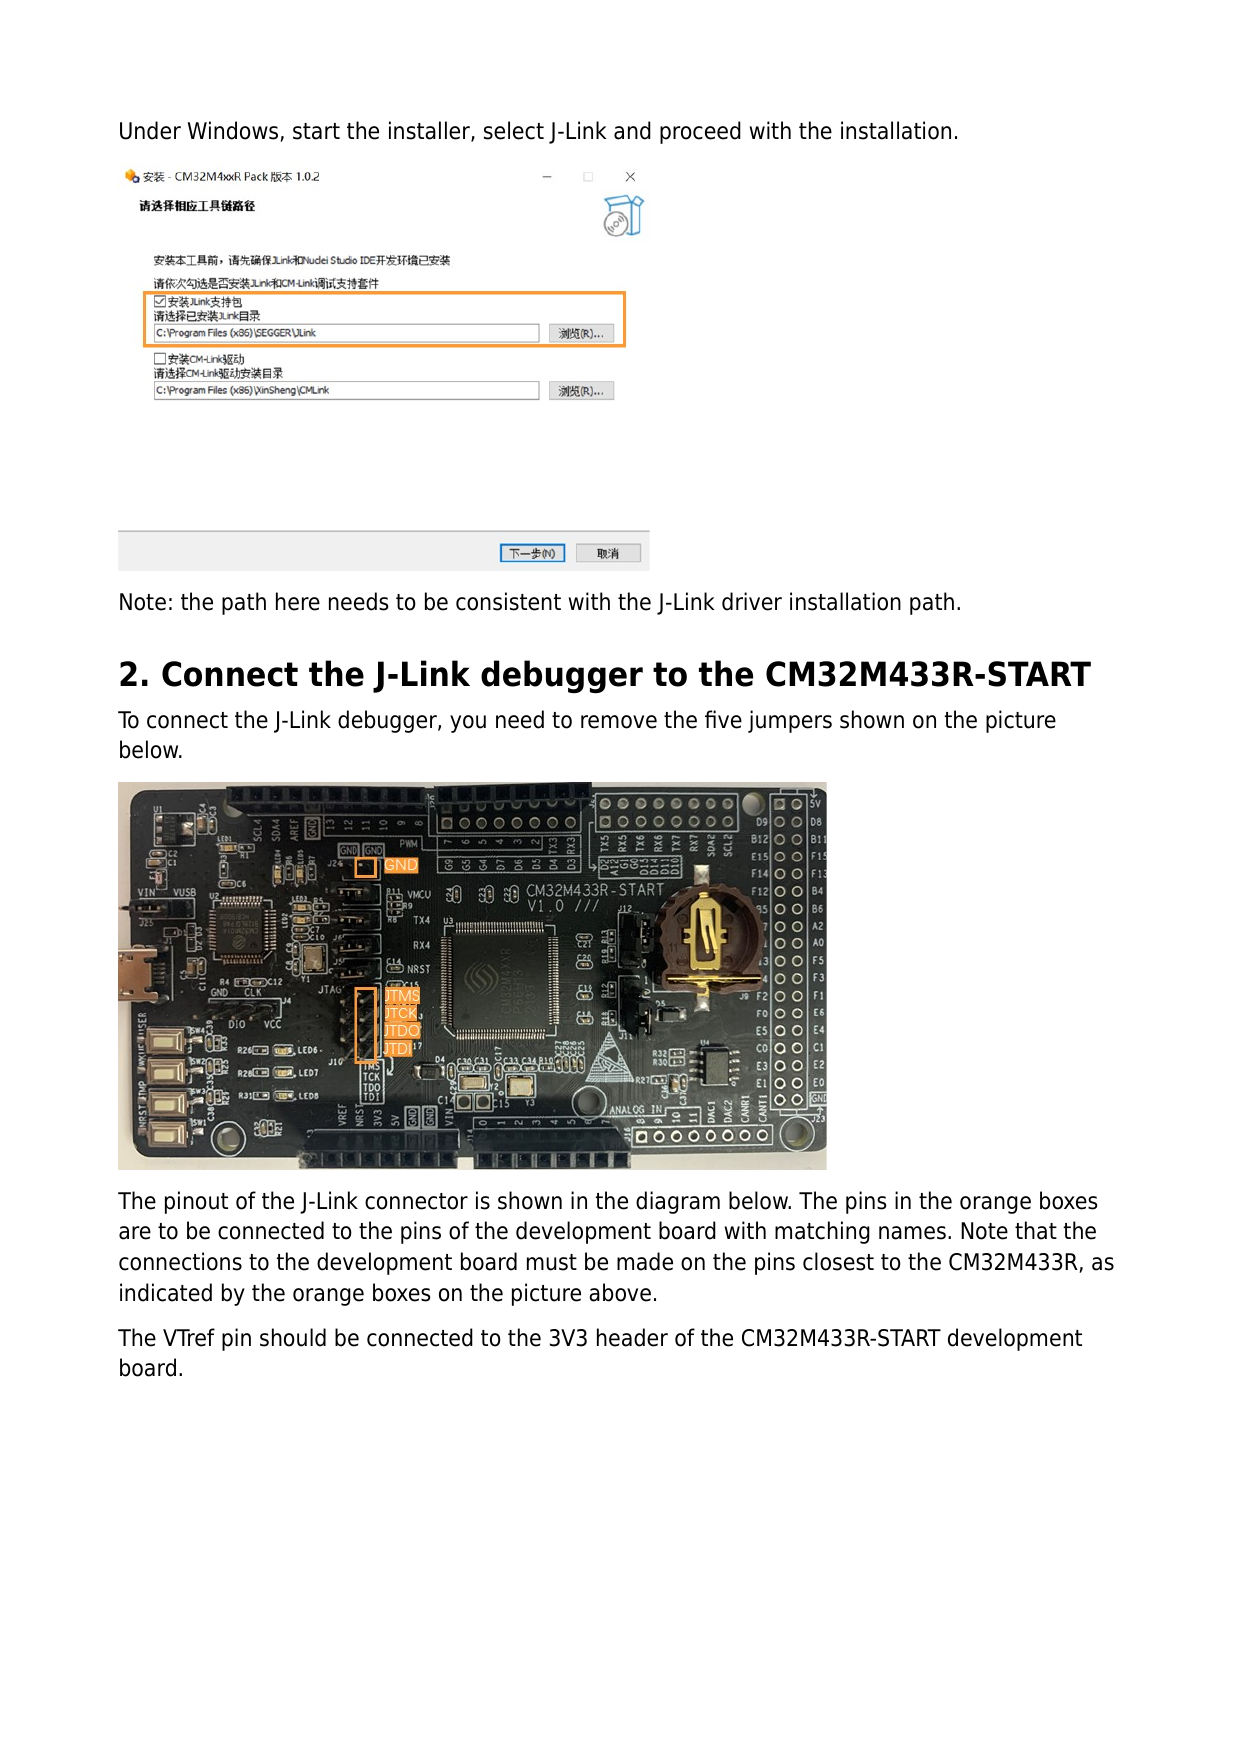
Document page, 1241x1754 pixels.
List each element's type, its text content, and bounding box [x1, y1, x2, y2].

text The VTref pin should be connected to the 3V3 header of the CM32M433R-START development board. [118, 1325, 1122, 1382]
text The pinout of the J‑Link connector is shown in the diagram below. The pins in the orange boxes are to be connected to the pins of the development board with matching names. Note that the connections to the development board must be made on the pins closest to the CM32M433R, as indicated by the orange boxes on the picture above. [118, 1188, 1122, 1306]
subtitle 2. Connect the J‑Link debugger to the CM32M433R-START [118, 655, 1122, 694]
text Under Windows, start the installer, select J‑Link and proceed with the installation. [118, 118, 1122, 145]
text To connect the J‑Link debugger, you need to remove the five jumpers shown on the picture below. [118, 707, 1122, 764]
picture [118, 163, 650, 571]
text Note: the path here needs to be consistent with the J‑Link driver installation path. [118, 589, 1122, 616]
picture [118, 782, 827, 1170]
